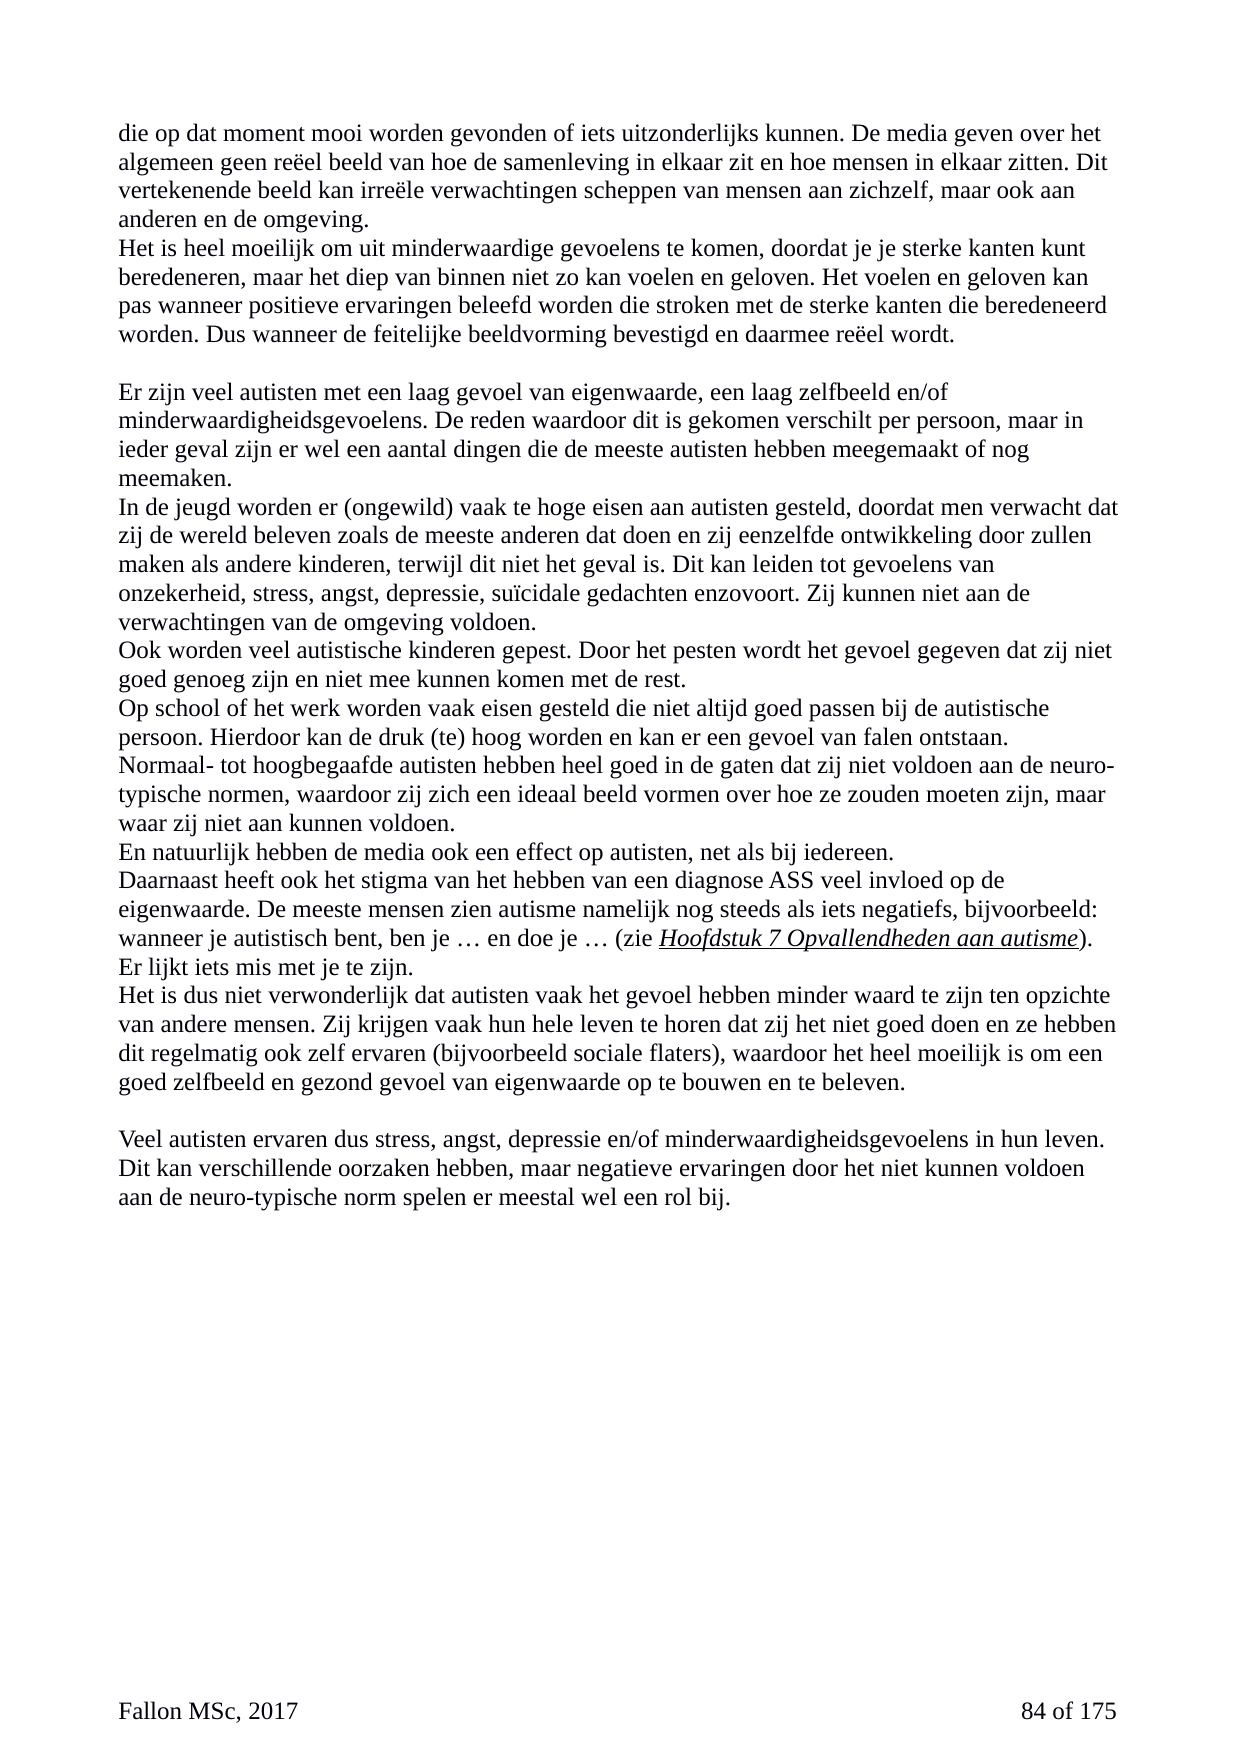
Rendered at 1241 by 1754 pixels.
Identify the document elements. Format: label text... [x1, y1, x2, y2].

text Er zijn veel autisten met een laag gevoel van eigenwaarde, een laag zelfbeeld en/of minderwaardigheidsgevoelens. De reden waardoor dit is gekomen verschilt per persoon, maar in ieder geval zijn er wel een aantal dingen die de meeste autisten hebben meegemaakt of nog meemaken. [118, 377, 1122, 492]
text Het is heel moeilijk om uit minderwaardige gevoelens te komen, doordat je je sterke kanten kunt beredeneren, maar het diep van binnen niet zo kan voelen en geloven. Het voelen en geloven kan pas wanneer positieve ervaringen beleefd worden die stroken met de sterke kanten die beredeneerd worden. Dus wanneer de feitelijke beeldvorming bevestigd en daarmee reëel wordt. [118, 233, 1122, 348]
text Veel autisten ervaren dus stress, angst, depressie en/of minderwaardigheidsgevoelens in hun leven. Dit kan verschillende oorzaken hebben, maar negatieve ervaringen door het niet kunnen voldoen aan de neuro-typische norm spelen er meestal wel een rol bij. [118, 1124, 1122, 1211]
text In de jeugd worden er (ongewild) vaak te hoge eisen aan autisten gesteld, doordat men verwacht dat zij de wereld beleven zoals de meeste anderen dat doen en zij eenzelfde ontwikkeling door zullen maken als andere kinderen, terwijl dit niet het geval is. Dit kan leiden tot gevoelens van onzekerheid, stress, angst, depressie, suïcidale gedachten enzovoort. Zij kunnen niet aan de verwachtingen van de omgeving voldoen. [118, 492, 1122, 636]
text Daarnaast heeft ook het stigma van het hebben van een diagnose ASS veel invloed op de eigenwaarde. De meeste mensen zien autisme namelijk nog steeds als iets negatiefs, bijvoorbeeld: wanneer je autistisch bent, ben je … en doe je … (zie Hoofdstuk 7 Opvallendheden aan autisme). Er lijkt iets mis met je te zijn. [118, 866, 1122, 981]
text Normaal- tot hoogbegaafde autisten hebben heel goed in de gaten dat zij niet voldoen aan de neuro-typische normen, waardoor zij zich een ideaal beeld vormen over hoe ze zouden moeten zijn, maar waar zij niet aan kunnen voldoen. [118, 751, 1122, 837]
text die op dat moment mooi worden gevonden of iets uitzonderlijks kunnen. De media geven over het algemeen geen reëel beeld van hoe de samenleving in elkaar zit en hoe mensen in elkaar zitten. Dit vertekenende beeld kan irreële verwachtingen scheppen van mensen aan zichzelf, maar ook aan anderen en de omgeving. [118, 118, 1122, 233]
text En natuurlijk hebben de media ook een effect op autisten, net als bij iedereen. [118, 837, 1122, 866]
text Het is dus niet verwonderlijk dat autisten vaak het gevoel hebben minder waard te zijn ten opzichte van andere mensen. Zij krijgen vaak hun hele leven te horen dat zij het niet goed doen en ze hebben dit regelmatig ook zelf ervaren (bijvoorbeeld sociale flaters), waardoor het heel moeilijk is om een goed zelfbeeld en gezond gevoel van eigenwaarde op te bouwen en te beleven. [118, 981, 1122, 1096]
text Ook worden veel autistische kinderen gepest. Door het pesten wordt het gevoel gegeven dat zij niet goed genoeg zijn en niet mee kunnen komen met de rest. [118, 636, 1122, 693]
text Op school of het werk worden vaak eisen gesteld die niet altijd goed passen bij de autistische persoon. Hierdoor kan de druk (te) hoog worden en kan er een gevoel van falen ontstaan. [118, 693, 1122, 751]
